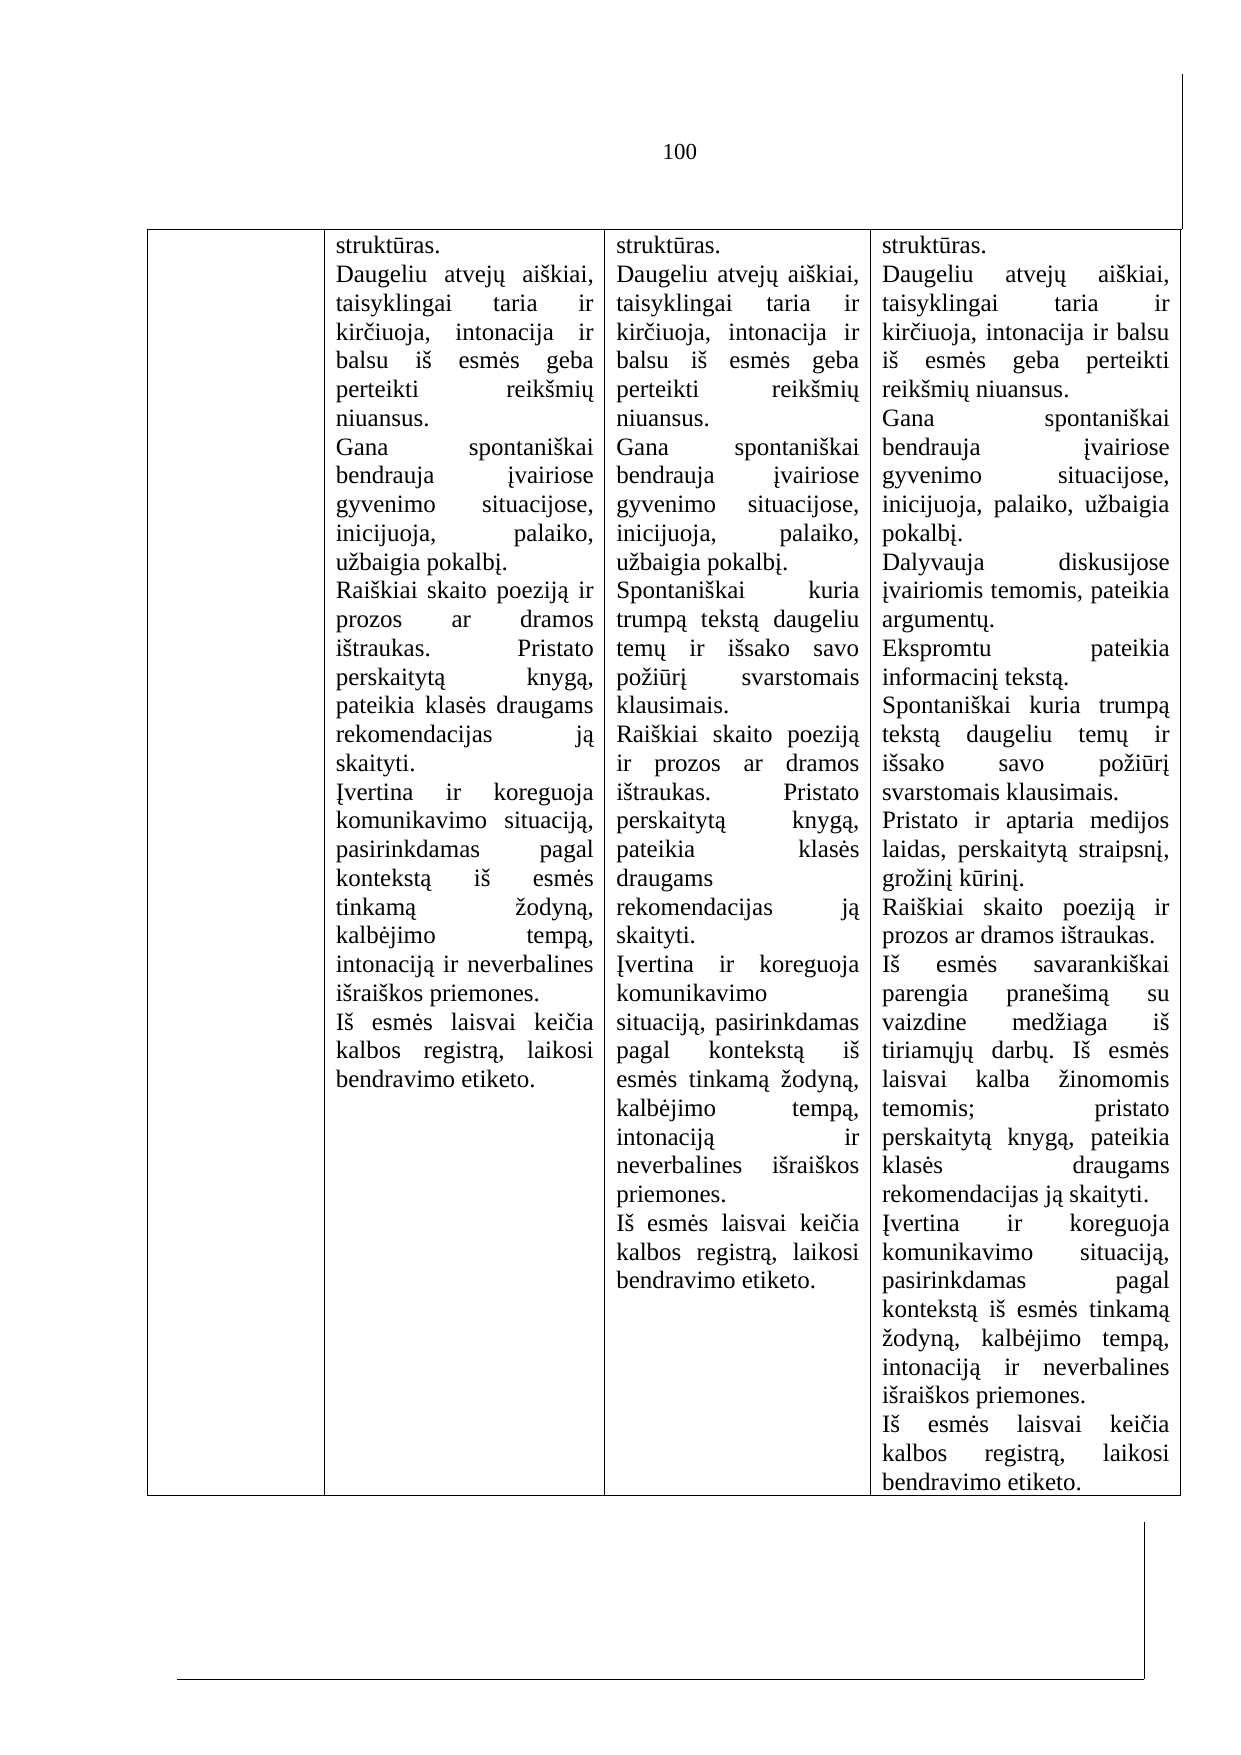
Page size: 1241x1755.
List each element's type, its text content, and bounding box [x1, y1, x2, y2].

table_cell [148, 230, 324, 1495]
table_cell struktūras. Daugeliu atvejų aiškiai, taisyklingai taria ir kirčiuoja, intonacija ir balsu iš esmės geba perteikti reikšmių niuansus. Gana spontaniškai bendrauja įvairiose gyvenimo situacijose, inicijuoja, palaiko, užbaigia pokalbį. Dalyvauja diskusijose įvairiomis temomis, pateikia argumentų. Ekspromtu pateikia informacinį tekstą. Spontaniškai kuria trumpą tekstą daugeliu temų ir išsako savo požiūrį svarstomais klausimais. Pristato ir aptaria medijos laidas, perskaitytą straipsnį, grožinį kūrinį. Raiškiai skaito poeziją ir prozos ar dramos ištraukas. Iš esmės savarankiškai parengia pranešimą su vaizdine medžiaga iš tiriamųjų darbų. Iš esmės laisvai kalba žinomomis temomis; pristato perskaitytą knygą, pateikia klasės draugams rekomendacijas ją skaityti. Įvertina ir koreguoja komunikavimo situaciją, pasirinkdamas pagal kontekstą iš esmės tinkamą žodyną, kalbėjimo tempą, intonaciją ir neverbalines išraiškos priemones. Iš esmės laisvai keičia kalbos registrą, laikosi bendravimo etiketo. [871, 230, 1180, 1495]
table_cell struktūras. Daugeliu atvejų aiškiai, taisyklingai taria ir kirčiuoja, intonacija ir balsu iš esmės geba perteikti reikšmių niuansus. Gana spontaniškai bendrauja įvairiose gyvenimo situacijose, inicijuoja, palaiko, užbaigia pokalbį. Spontaniškai kuria trumpą tekstą daugeliu temų ir išsako savo požiūrį svarstomais klausimais. Raiškiai skaito poeziją ir prozos ar dramos ištraukas. Pristato perskaitytą knygą, pateikia klasės draugams rekomendacijas ją skaityti. Įvertina ir koreguoja komunikavimo situaciją, pasirinkdamas pagal kontekstą iš esmės tinkamą žodyną, kalbėjimo tempą, intonaciją ir neverbalines išraiškos priemones. Iš esmės laisvai keičia kalbos registrą, laikosi bendravimo etiketo. [605, 230, 870, 1495]
table_cell struktūras. Daugeliu atvejų aiškiai, taisyklingai taria ir kirčiuoja, intonacija ir balsu iš esmės geba perteikti reikšmių niuansus. Gana spontaniškai bendrauja įvairiose gyvenimo situacijose, inicijuoja, palaiko, užbaigia pokalbį. Raiškiai skaito poeziją ir prozos ar dramos ištraukas. Pristato perskaitytą knygą, pateikia klasės draugams rekomendacijas ją skaityti. Įvertina ir koreguoja komunikavimo situaciją, pasirinkdamas pagal kontekstą iš esmės tinkamą žodyną, kalbėjimo tempą, intonaciją ir neverbalines išraiškos priemones. Iš esmės laisvai keičia kalbos registrą, laikosi bendravimo etiketo. [325, 230, 604, 1495]
